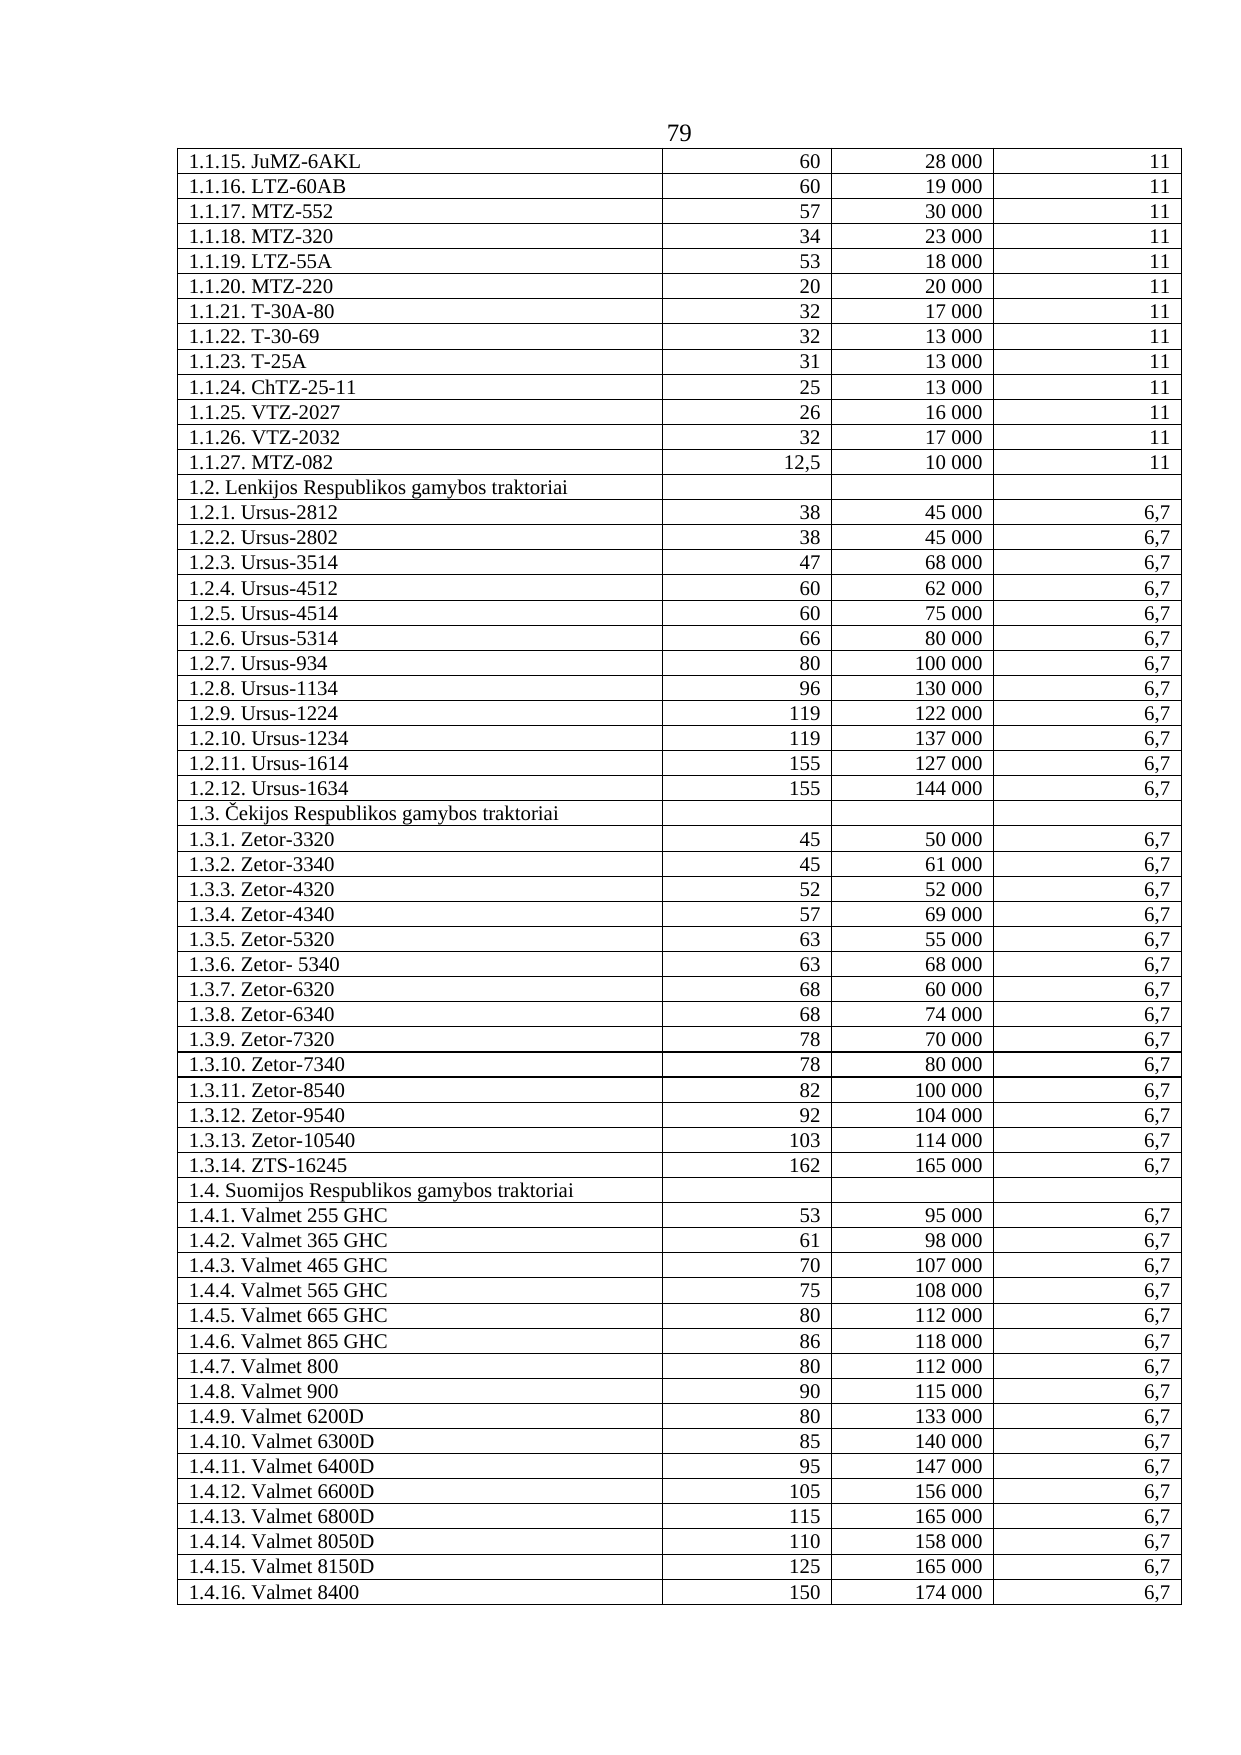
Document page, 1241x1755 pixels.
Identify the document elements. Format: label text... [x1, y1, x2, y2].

table_cell 6,7 [994, 1278, 1181, 1302]
table_cell 103 [663, 1128, 831, 1152]
table_cell 6,7 [994, 1078, 1181, 1102]
table_cell 6,7 [994, 1555, 1181, 1578]
table_cell 6,7 [994, 500, 1181, 524]
table_cell 6,7 [994, 1354, 1181, 1378]
table_cell [994, 475, 1181, 499]
table_cell 23 000 [832, 224, 993, 248]
table_cell 55 000 [832, 927, 993, 951]
table_cell 25 [663, 375, 831, 399]
table_cell 11 [994, 299, 1181, 323]
table_cell 16 000 [832, 400, 993, 424]
table_cell 32 [663, 324, 831, 348]
table_cell 63 [663, 927, 831, 951]
table_cell 144 000 [832, 776, 993, 800]
table_cell 158 000 [832, 1529, 993, 1553]
table_cell 69 000 [832, 902, 993, 926]
table_cell 165 000 [832, 1504, 993, 1528]
table_cell 45 [663, 852, 831, 876]
table_cell 95 000 [832, 1203, 993, 1227]
table_cell 92 [663, 1103, 831, 1127]
table_cell 165 000 [832, 1153, 993, 1177]
table_cell 52 [663, 877, 831, 901]
table_cell 147 000 [832, 1454, 993, 1478]
table_cell 1.1.17. MTZ-552 [178, 199, 662, 223]
table_cell 13 000 [832, 375, 993, 399]
table_cell 1.1.24. ChTZ-25-11 [178, 375, 662, 399]
table_cell 6,7 [994, 1053, 1181, 1076]
table_cell 32 [663, 425, 831, 449]
table_cell 1.3.9. Zetor-7320 [178, 1027, 662, 1051]
table_cell 6,7 [994, 1504, 1181, 1528]
table_cell 1.4.5. Valmet 665 GHC [178, 1304, 662, 1327]
table_cell 6,7 [994, 977, 1181, 1001]
table_cell 74 000 [832, 1002, 993, 1026]
table_cell 32 [663, 299, 831, 323]
table_cell 11 [994, 450, 1181, 474]
table_cell 6,7 [994, 550, 1181, 574]
table_cell 63 [663, 952, 831, 976]
table_cell 70 [663, 1253, 831, 1277]
table_cell 115 000 [832, 1379, 993, 1403]
table_cell 125 [663, 1555, 831, 1578]
table_cell 1.2.5. Ursus-4514 [178, 601, 662, 624]
table_cell 11 [994, 350, 1181, 373]
table_cell [663, 1178, 831, 1202]
table_cell [994, 801, 1181, 825]
table_cell 6,7 [994, 1529, 1181, 1553]
table_cell 60 [663, 601, 831, 624]
table_cell 1.2.1. Ursus-2812 [178, 500, 662, 524]
table_cell 1.4.11. Valmet 6400D [178, 1454, 662, 1478]
table_cell 112 000 [832, 1354, 993, 1378]
table_cell 1.1.23. T-25A [178, 350, 662, 373]
table_cell 1.2.7. Ursus-934 [178, 651, 662, 675]
table_cell 100 000 [832, 651, 993, 675]
table_cell 1.2.3. Ursus-3514 [178, 550, 662, 574]
table_cell 75 [663, 1278, 831, 1302]
table_cell [832, 801, 993, 825]
table_cell 60 [663, 174, 831, 198]
table_cell 61 [663, 1228, 831, 1252]
table_cell 80 [663, 651, 831, 675]
table_cell 1.3.8. Zetor-6340 [178, 1002, 662, 1026]
table_cell 85 [663, 1429, 831, 1453]
table_cell 53 [663, 249, 831, 273]
table_cell 61 000 [832, 852, 993, 876]
table_cell 6,7 [994, 1429, 1181, 1453]
table_cell 57 [663, 902, 831, 926]
table_cell 1.3.10. Zetor-7340 [178, 1053, 662, 1076]
table_cell 156 000 [832, 1479, 993, 1503]
table_cell 108 000 [832, 1278, 993, 1302]
table_cell 1.1.19. LTZ-55A [178, 249, 662, 273]
table_cell 1.4.15. Valmet 8150D [178, 1555, 662, 1578]
table_cell 6,7 [994, 1404, 1181, 1428]
table_cell 10 000 [832, 450, 993, 474]
table_cell 50 000 [832, 826, 993, 851]
table_cell [832, 475, 993, 499]
table_cell 6,7 [994, 751, 1181, 775]
table_cell 28 000 [832, 149, 993, 173]
table_cell 38 [663, 500, 831, 524]
table_cell 6,7 [994, 701, 1181, 725]
table_cell 38 [663, 525, 831, 549]
table_cell 6,7 [994, 902, 1181, 926]
table_cell 1.1.18. MTZ-320 [178, 224, 662, 248]
table_cell 1.3.4. Zetor-4340 [178, 902, 662, 926]
table_cell 86 [663, 1329, 831, 1353]
table_cell 78 [663, 1053, 831, 1076]
table_cell 6,7 [994, 1228, 1181, 1252]
table_cell 6,7 [994, 952, 1181, 976]
table_cell 11 [994, 274, 1181, 298]
table_cell 17 000 [832, 299, 993, 323]
table_cell 11 [994, 174, 1181, 198]
table_cell 60 [663, 575, 831, 599]
table_cell 6,7 [994, 776, 1181, 800]
table_cell 1.2. Lenkijos Respublikos gamybos traktoriai [178, 475, 662, 499]
table_cell 6,7 [994, 1379, 1181, 1403]
table_cell 60 [663, 149, 831, 173]
table_cell 1.3.12. Zetor-9540 [178, 1103, 662, 1127]
table_cell 31 [663, 350, 831, 373]
table_cell 80 [663, 1404, 831, 1428]
table_cell 1.4.7. Valmet 800 [178, 1354, 662, 1378]
table_cell [663, 801, 831, 825]
table_cell 82 [663, 1078, 831, 1102]
table_cell [832, 1178, 993, 1202]
table_cell 75 000 [832, 601, 993, 624]
table_cell 104 000 [832, 1103, 993, 1127]
table_cell 30 000 [832, 199, 993, 223]
table_cell 127 000 [832, 751, 993, 775]
table_cell 1.2.12. Ursus-1634 [178, 776, 662, 800]
table_cell 66 [663, 626, 831, 650]
table_cell 1.4.12. Valmet 6600D [178, 1479, 662, 1503]
table_cell 80 000 [832, 626, 993, 650]
table_cell 1.4.16. Valmet 8400 [178, 1580, 662, 1604]
table_cell 1.3.13. Zetor-10540 [178, 1128, 662, 1152]
table_cell 26 [663, 400, 831, 424]
table_cell 6,7 [994, 1153, 1181, 1177]
table_cell 1.1.20. MTZ-220 [178, 274, 662, 298]
table_cell 1.4.1. Valmet 255 GHC [178, 1203, 662, 1227]
table_cell 68 [663, 977, 831, 1001]
table_cell 133 000 [832, 1404, 993, 1428]
table_cell 1.4.8. Valmet 900 [178, 1379, 662, 1403]
table_cell 96 [663, 676, 831, 700]
table_cell 1.2.8. Ursus-1134 [178, 676, 662, 700]
table_cell 1.2.10. Ursus-1234 [178, 726, 662, 750]
table_cell 6,7 [994, 1103, 1181, 1127]
table_cell 112 000 [832, 1304, 993, 1327]
table_cell 6,7 [994, 525, 1181, 549]
table_cell 115 [663, 1504, 831, 1528]
table_cell 6,7 [994, 601, 1181, 624]
table_cell 18 000 [832, 249, 993, 273]
table_cell 6,7 [994, 1479, 1181, 1503]
table_cell 1.1.27. MTZ-082 [178, 450, 662, 474]
table_cell 12,5 [663, 450, 831, 474]
table_cell 1.1.21. T-30A-80 [178, 299, 662, 323]
table_cell 1.4.3. Valmet 465 GHC [178, 1253, 662, 1277]
table_cell 1.3.7. Zetor-6320 [178, 977, 662, 1001]
table_cell 6,7 [994, 1329, 1181, 1353]
table_cell 6,7 [994, 1253, 1181, 1277]
table_cell 19 000 [832, 174, 993, 198]
table_cell 1.3. Čekijos Respublikos gamybos traktoriai [178, 801, 662, 825]
table_cell [994, 1178, 1181, 1202]
table_cell 11 [994, 324, 1181, 348]
table_cell 11 [994, 375, 1181, 399]
table_cell 6,7 [994, 877, 1181, 901]
table_cell 110 [663, 1529, 831, 1553]
table_cell 1.3.11. Zetor-8540 [178, 1078, 662, 1102]
table_cell 130 000 [832, 676, 993, 700]
table_cell 20 000 [832, 274, 993, 298]
table_cell 68 [663, 1002, 831, 1026]
table_cell 6,7 [994, 1454, 1181, 1478]
table_cell 119 [663, 726, 831, 750]
table_cell 150 [663, 1580, 831, 1604]
table_cell 45 [663, 826, 831, 851]
table_cell 80 000 [832, 1053, 993, 1076]
table_cell 11 [994, 199, 1181, 223]
table_cell 122 000 [832, 701, 993, 725]
table_cell 11 [994, 149, 1181, 173]
table_cell 105 [663, 1479, 831, 1503]
table_cell 17 000 [832, 425, 993, 449]
table_cell 6,7 [994, 726, 1181, 750]
table_cell 11 [994, 425, 1181, 449]
table_cell 80 [663, 1354, 831, 1378]
table_cell 1.4.6. Valmet 865 GHC [178, 1329, 662, 1353]
table_cell 1.1.22. T-30-69 [178, 324, 662, 348]
table_cell 13 000 [832, 324, 993, 348]
table_cell 1.3.3. Zetor-4320 [178, 877, 662, 901]
table_cell 34 [663, 224, 831, 248]
table_cell 1.2.6. Ursus-5314 [178, 626, 662, 650]
table_cell 45 000 [832, 525, 993, 549]
table_cell 162 [663, 1153, 831, 1177]
table_cell 68 000 [832, 550, 993, 574]
table_cell 11 [994, 249, 1181, 273]
table_cell 60 000 [832, 977, 993, 1001]
table_cell 11 [994, 224, 1181, 248]
table_cell 6,7 [994, 651, 1181, 675]
table_cell 6,7 [994, 826, 1181, 851]
table_cell 6,7 [994, 1580, 1181, 1604]
table_cell 11 [994, 400, 1181, 424]
table_cell 1.4.10. Valmet 6300D [178, 1429, 662, 1453]
table_cell 165 000 [832, 1555, 993, 1578]
table_cell 57 [663, 199, 831, 223]
table_cell 1.4. Suomijos Respublikos gamybos traktoriai [178, 1178, 662, 1202]
table_cell 6,7 [994, 626, 1181, 650]
table_cell 1.1.26. VTZ-2032 [178, 425, 662, 449]
table_cell 1.2.2. Ursus-2802 [178, 525, 662, 549]
table_cell 1.3.1. Zetor-3320 [178, 826, 662, 851]
table_cell 45 000 [832, 500, 993, 524]
table_cell 6,7 [994, 1002, 1181, 1026]
table_cell 1.1.16. LTZ-60AB [178, 174, 662, 198]
table_cell 6,7 [994, 927, 1181, 951]
table_cell 119 [663, 701, 831, 725]
table_cell 140 000 [832, 1429, 993, 1453]
table_cell 114 000 [832, 1128, 993, 1152]
table_cell 90 [663, 1379, 831, 1403]
table_cell 6,7 [994, 1203, 1181, 1227]
table_cell 6,7 [994, 1304, 1181, 1327]
table_cell 6,7 [994, 575, 1181, 599]
table_cell 1.3.6. Zetor- 5340 [178, 952, 662, 976]
table_cell 6,7 [994, 1027, 1181, 1051]
table_cell 47 [663, 550, 831, 574]
table_cell 1.4.9. Valmet 6200D [178, 1404, 662, 1428]
table_cell 53 [663, 1203, 831, 1227]
table_cell 68 000 [832, 952, 993, 976]
table_cell 137 000 [832, 726, 993, 750]
table_cell 155 [663, 751, 831, 775]
table_cell 70 000 [832, 1027, 993, 1051]
table_cell 78 [663, 1027, 831, 1051]
table_cell 1.1.25. VTZ-2027 [178, 400, 662, 424]
table_cell 52 000 [832, 877, 993, 901]
table_cell 13 000 [832, 350, 993, 373]
table_cell 1.3.5. Zetor-5320 [178, 927, 662, 951]
table_cell 1.1.15. JuMZ-6AKL [178, 149, 662, 173]
table_cell 1.3.14. ZTS-16245 [178, 1153, 662, 1177]
table_cell 20 [663, 274, 831, 298]
table_cell 6,7 [994, 1128, 1181, 1152]
table_cell 1.3.2. Zetor-3340 [178, 852, 662, 876]
table_cell 155 [663, 776, 831, 800]
table_cell 98 000 [832, 1228, 993, 1252]
table_cell 6,7 [994, 852, 1181, 876]
table_cell 95 [663, 1454, 831, 1478]
table_cell 1.4.13. Valmet 6800D [178, 1504, 662, 1528]
table_cell 1.2.4. Ursus-4512 [178, 575, 662, 599]
table_cell 6,7 [994, 676, 1181, 700]
table_cell 107 000 [832, 1253, 993, 1277]
table_cell 174 000 [832, 1580, 993, 1604]
table_cell 100 000 [832, 1078, 993, 1102]
table_cell 1.4.14. Valmet 8050D [178, 1529, 662, 1553]
table_cell [663, 475, 831, 499]
table_cell 1.4.4. Valmet 565 GHC [178, 1278, 662, 1302]
table_cell 1.2.9. Ursus-1224 [178, 701, 662, 725]
table_cell 80 [663, 1304, 831, 1327]
table_cell 1.4.2. Valmet 365 GHC [178, 1228, 662, 1252]
table_cell 1.2.11. Ursus-1614 [178, 751, 662, 775]
table_cell 62 000 [832, 575, 993, 599]
table_cell 118 000 [832, 1329, 993, 1353]
